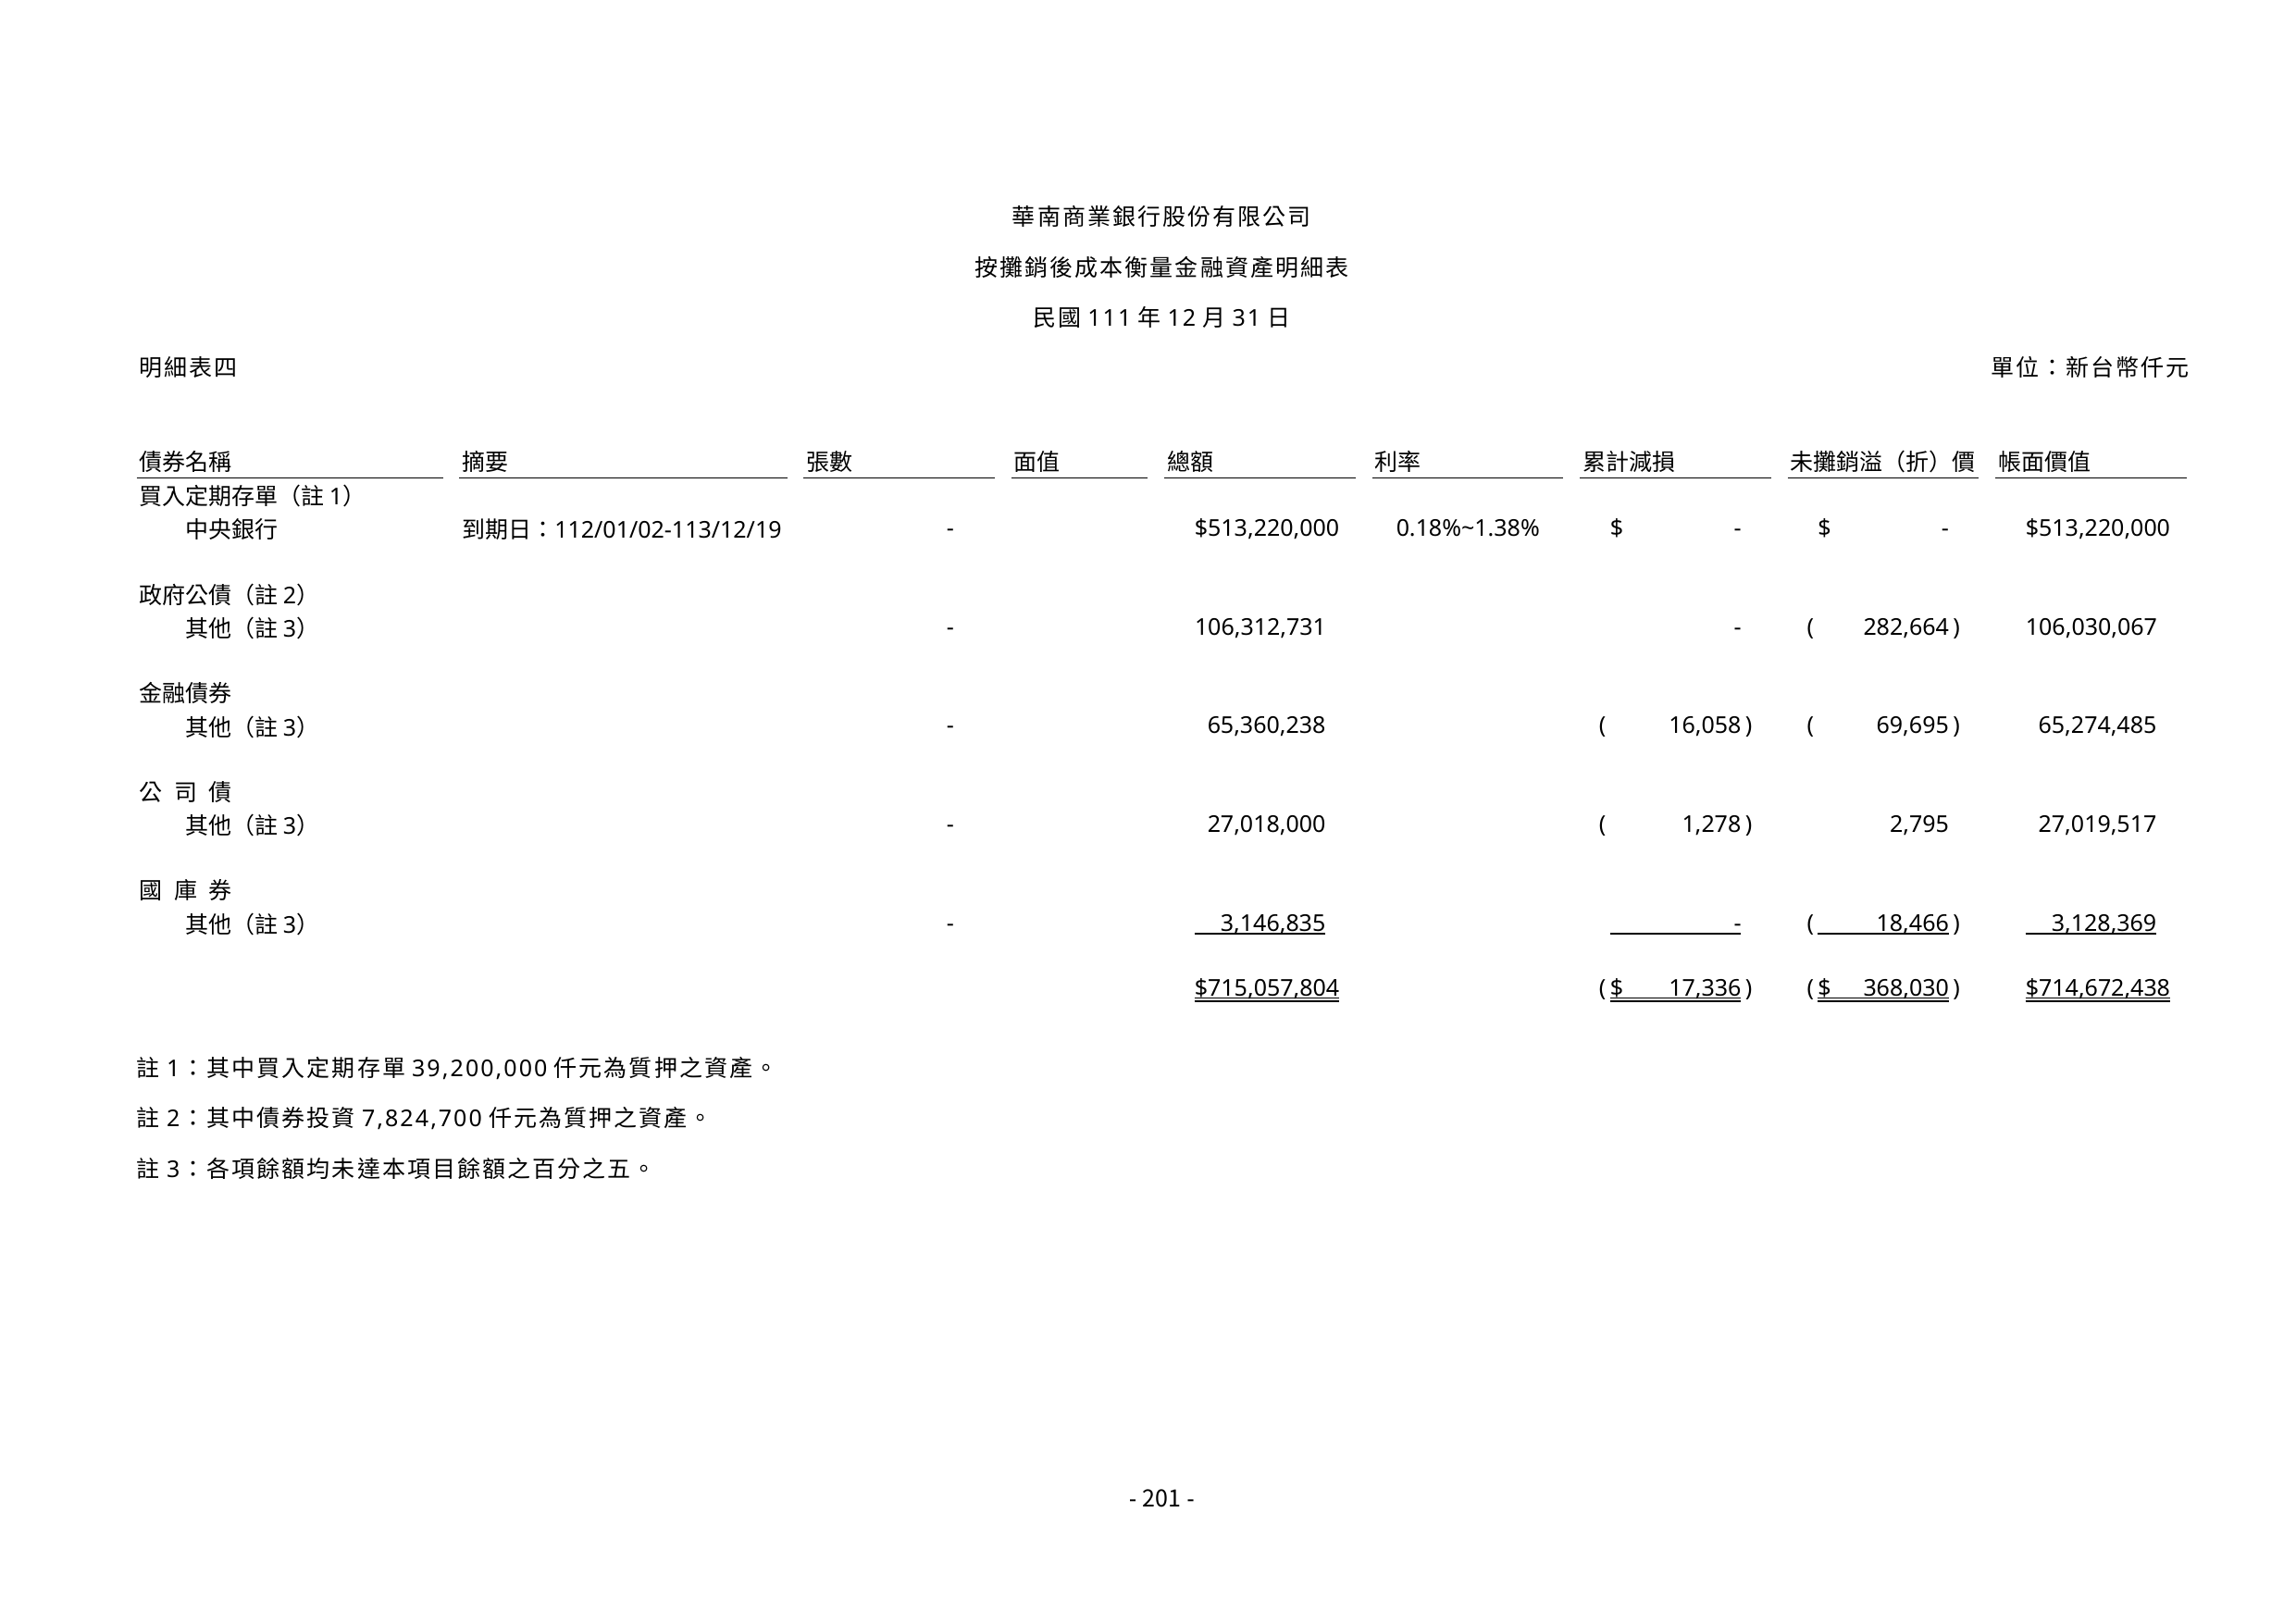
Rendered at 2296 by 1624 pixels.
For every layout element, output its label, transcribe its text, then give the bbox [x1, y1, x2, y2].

table_cell [1372, 611, 1563, 644]
table_cell [995, 576, 1011, 610]
table_cell [1148, 972, 1164, 1002]
table_cell [995, 545, 1011, 576]
table_cell [1356, 841, 1372, 873]
table_cell [1372, 939, 1563, 971]
table_cell [1995, 478, 2187, 512]
table_cell [1356, 477, 1372, 512]
table_cell [1372, 774, 1563, 808]
table_cell [443, 873, 459, 906]
table_cell [1148, 939, 1164, 971]
table_cell [788, 477, 803, 512]
table_cell 其他（註3） [137, 808, 442, 841]
table_cell [1164, 873, 1356, 906]
table_cell [1372, 906, 1563, 939]
table_cell [1148, 611, 1164, 644]
table_cell [788, 972, 803, 1002]
table_cell [443, 611, 459, 644]
table_cell [1788, 774, 1979, 808]
table_cell 其他（註3） [137, 906, 442, 939]
table_cell [788, 512, 803, 545]
table_cell [1771, 576, 1788, 610]
table_cell [1580, 873, 1771, 906]
table_cell [1148, 742, 1164, 774]
table_cell [1771, 709, 1788, 742]
table_cell [443, 906, 459, 939]
table_cell [1995, 873, 2187, 906]
table_cell [1979, 742, 1995, 774]
table_cell [1995, 841, 2187, 873]
table_cell [443, 576, 459, 610]
table_cell [1563, 972, 1580, 1002]
table_cell [995, 808, 1011, 841]
table_cell 買入定期存單（註1） [137, 478, 442, 512]
table_cell [1580, 742, 1771, 774]
table_cell [1979, 808, 1995, 841]
table_cell [1995, 742, 2187, 774]
table_cell [1995, 939, 2187, 971]
table_cell [1771, 676, 1788, 709]
table_cell [137, 545, 442, 576]
table_cell [459, 545, 788, 576]
table_header [443, 443, 459, 477]
table_cell [1372, 676, 1563, 709]
table_cell [1148, 808, 1164, 841]
table_cell ( 282,664 ) [1788, 611, 1979, 644]
table_cell [459, 774, 788, 808]
text 註3：各項餘額均未達本項目餘額之百分之五。 [137, 1150, 2186, 1184]
table_cell [1995, 644, 2187, 676]
table_cell 其他（註3） [137, 709, 442, 742]
table_cell [1563, 512, 1580, 545]
table_cell [1372, 576, 1563, 610]
table_cell ( 1,278 ) [1580, 808, 1771, 841]
table_header 利率 [1372, 443, 1563, 477]
table_cell $ - [1580, 512, 1771, 545]
table_cell [1979, 644, 1995, 676]
table_cell [1788, 545, 1979, 576]
table_cell [459, 611, 788, 644]
table_cell [1372, 709, 1563, 742]
table_cell [803, 873, 995, 906]
table_cell [1011, 939, 1148, 971]
table_cell [1164, 545, 1356, 576]
table_cell [1011, 644, 1148, 676]
text 民國111年12月31日 [137, 299, 2186, 333]
table_cell [995, 676, 1011, 709]
table_cell [1788, 841, 1979, 873]
table_cell [1148, 676, 1164, 709]
table_cell [443, 742, 459, 774]
table_cell - [803, 906, 995, 939]
table_cell ( 69,695 ) [1788, 709, 1979, 742]
text 註1：其中買入定期存單39,200,000仟元為質押之資產。 [137, 1049, 2186, 1084]
table_cell $ - [1788, 512, 1979, 545]
table_cell 106,312,731 [1164, 611, 1356, 644]
table_cell [1771, 512, 1788, 545]
table_cell [803, 478, 995, 512]
table_cell [1011, 545, 1148, 576]
table_cell [995, 939, 1011, 971]
table_cell [443, 774, 459, 808]
table_cell [788, 576, 803, 610]
table_header 未攤銷溢（折）價 [1788, 443, 1979, 477]
table_cell [1563, 906, 1580, 939]
table_cell $ 513,220,000 [1995, 512, 2187, 545]
table_cell [1563, 742, 1580, 774]
table_cell [1011, 873, 1148, 906]
table_cell [1979, 676, 1995, 709]
table_cell 65,360,238 [1164, 709, 1356, 742]
table_cell 金融債券 [137, 676, 442, 709]
table_cell [459, 906, 788, 939]
table_cell [1995, 676, 2187, 709]
table_cell [1788, 873, 1979, 906]
table_cell - [1580, 906, 1771, 939]
table_cell 中央銀行 [137, 512, 442, 545]
table_cell [1356, 545, 1372, 576]
table_cell 政府公債（註2） [137, 576, 442, 610]
table_cell [1580, 939, 1771, 971]
table_cell [1979, 972, 1995, 1002]
table_cell 3,128,369 [1995, 906, 2187, 939]
table_cell [1356, 906, 1372, 939]
table_cell [1011, 808, 1148, 841]
table_cell [1011, 478, 1148, 512]
table_cell [1011, 841, 1148, 873]
table_header 總額 [1164, 443, 1356, 477]
table_cell [788, 676, 803, 709]
table_cell [1372, 478, 1563, 512]
table_cell [1164, 676, 1356, 709]
table_cell [443, 676, 459, 709]
table_cell [1563, 611, 1580, 644]
table_cell [995, 644, 1011, 676]
table_cell 到期日：112/01/02-113/12/19 [459, 512, 788, 545]
table_cell [443, 841, 459, 873]
table_cell 65,274,485 [1995, 709, 2187, 742]
table_cell [1372, 873, 1563, 906]
table_cell [803, 742, 995, 774]
table_cell [1164, 644, 1356, 676]
table_cell [995, 841, 1011, 873]
table_cell [137, 841, 442, 873]
table_cell [995, 512, 1011, 545]
table_cell [995, 709, 1011, 742]
table_cell [459, 841, 788, 873]
table_header [1148, 443, 1164, 477]
table_header 單位：新台幣仟元 [1164, 350, 2191, 396]
table_cell [1771, 545, 1788, 576]
table_cell [995, 906, 1011, 939]
table_cell ( 16,058 ) [1580, 709, 1771, 742]
table_cell 106,030,067 [1995, 611, 2187, 644]
table_cell [459, 873, 788, 906]
table_cell [788, 841, 803, 873]
table_cell [1979, 873, 1995, 906]
table_cell [1788, 939, 1979, 971]
table_header [1356, 443, 1372, 477]
table_header 債券名稱 [137, 443, 442, 477]
table_cell [803, 676, 995, 709]
table_cell [459, 478, 788, 512]
table_cell [1580, 676, 1771, 709]
table_cell [995, 477, 1011, 512]
table_cell [788, 611, 803, 644]
table_cell [1979, 576, 1995, 610]
table_cell [788, 906, 803, 939]
table_cell [1148, 873, 1164, 906]
table_cell [1011, 611, 1148, 644]
table_cell [1563, 709, 1580, 742]
table_cell [1979, 545, 1995, 576]
table_cell [1995, 576, 2187, 610]
table_cell [803, 841, 995, 873]
table_cell ( $ 368,030 ) [1788, 972, 1979, 1002]
table_cell [1372, 841, 1563, 873]
table_cell [1356, 939, 1372, 971]
table_cell [1580, 576, 1771, 610]
table_header 張數 [803, 443, 995, 477]
table_cell [1771, 873, 1788, 906]
table_cell [1563, 774, 1580, 808]
table_cell [459, 972, 788, 1002]
table_cell [1771, 906, 1788, 939]
table_cell [443, 709, 459, 742]
table_cell [1580, 478, 1771, 512]
text 華南商業銀行股份有限公司 [137, 199, 2186, 232]
table_cell [995, 742, 1011, 774]
table_cell [1771, 841, 1788, 873]
table_cell [1011, 512, 1148, 545]
table_cell [1356, 709, 1372, 742]
table_cell [137, 742, 442, 774]
table_cell 27,018,000 [1164, 808, 1356, 841]
text 註2：其中債券投資7,824,700仟元為質押之資產。 [137, 1100, 2186, 1134]
table_cell [1011, 576, 1148, 610]
table_cell [1148, 774, 1164, 808]
table_cell [1979, 939, 1995, 971]
table_cell [1563, 841, 1580, 873]
table_header 摘要 [459, 443, 788, 477]
table_cell [1563, 939, 1580, 971]
table_cell 其他（註3） [137, 611, 442, 644]
table_cell [1788, 644, 1979, 676]
table_cell 0.18%~1.38% [1372, 512, 1563, 545]
table_cell - [803, 512, 995, 545]
table_cell [443, 939, 459, 971]
table_cell [1563, 477, 1580, 512]
table_cell [1771, 477, 1788, 512]
table_cell [1580, 644, 1771, 676]
table_cell [459, 709, 788, 742]
table_cell [995, 972, 1011, 1002]
table_cell - [803, 808, 995, 841]
table_cell $ 513,220,000 [1164, 512, 1356, 545]
table_cell [1979, 774, 1995, 808]
table_cell [459, 939, 788, 971]
table_cell 27,019,517 [1995, 808, 2187, 841]
table_cell [1580, 774, 1771, 808]
table_cell [1563, 808, 1580, 841]
table_cell [1372, 972, 1563, 1002]
table_cell [1788, 576, 1979, 610]
table_header 明細表四 [137, 350, 1164, 396]
table_cell - [803, 709, 995, 742]
table_cell [788, 709, 803, 742]
table_cell [1356, 742, 1372, 774]
table_cell [803, 774, 995, 808]
table_cell [1771, 774, 1788, 808]
table_header 面值 [1011, 443, 1148, 477]
table_cell [1979, 709, 1995, 742]
table_cell [443, 512, 459, 545]
table_cell [803, 545, 995, 576]
table_cell [1580, 841, 1771, 873]
table_cell [1148, 512, 1164, 545]
table_cell $ 715,057,804 [1164, 972, 1356, 1002]
table_cell [1788, 742, 1979, 774]
table_cell [788, 545, 803, 576]
table_cell [1771, 972, 1788, 1002]
table_cell [788, 939, 803, 971]
table_cell [803, 972, 995, 1002]
table_header [995, 443, 1011, 477]
table_header 帳面價值 [1995, 443, 2187, 477]
table_cell [1788, 478, 1979, 512]
table_cell [1356, 644, 1372, 676]
table_cell [1979, 906, 1995, 939]
table_cell [443, 477, 459, 512]
table_cell [803, 939, 995, 971]
table_cell [1995, 774, 2187, 808]
table_header [788, 443, 803, 477]
table_cell [1771, 644, 1788, 676]
table_cell [803, 644, 995, 676]
table_cell - [803, 611, 995, 644]
table_cell [1011, 972, 1148, 1002]
table_cell [1356, 808, 1372, 841]
table_cell [1563, 545, 1580, 576]
table_cell [1164, 841, 1356, 873]
table_cell [459, 808, 788, 841]
table_header [1771, 443, 1788, 477]
table_cell 國 庫 券 [137, 873, 442, 906]
table_cell ( 18,466 ) [1788, 906, 1979, 939]
table_cell [1979, 841, 1995, 873]
table_cell [1164, 774, 1356, 808]
table_cell [1356, 972, 1372, 1002]
table_cell [137, 972, 442, 1002]
table_cell [443, 972, 459, 1002]
table_cell [1011, 906, 1148, 939]
table_cell [1979, 611, 1995, 644]
table_cell [1563, 873, 1580, 906]
table_cell [788, 644, 803, 676]
table_cell [1148, 906, 1164, 939]
table_cell [1148, 545, 1164, 576]
table_cell 公 司 債 [137, 774, 442, 808]
table_cell 2,795 [1788, 808, 1979, 841]
table_cell [1995, 545, 2187, 576]
table_cell [459, 644, 788, 676]
table_cell [1563, 644, 1580, 676]
table_cell [459, 676, 788, 709]
table_cell [1356, 512, 1372, 545]
table_cell [1372, 644, 1563, 676]
table_cell [1372, 742, 1563, 774]
table_cell [995, 873, 1011, 906]
table_header 累計減損 [1580, 443, 1771, 477]
table_cell [1164, 576, 1356, 610]
table_cell [995, 774, 1011, 808]
table_cell [1164, 478, 1356, 512]
table_cell [995, 611, 1011, 644]
table_cell [1771, 742, 1788, 774]
table_cell [1148, 709, 1164, 742]
table_cell [1979, 512, 1995, 545]
table_cell [788, 774, 803, 808]
table_cell [1771, 611, 1788, 644]
table_cell [1771, 808, 1788, 841]
table_cell [1356, 576, 1372, 610]
table_cell ( $ 17,336 ) [1580, 972, 1771, 1002]
table_cell [1164, 939, 1356, 971]
table_cell [803, 576, 995, 610]
table_cell [1148, 644, 1164, 676]
table_cell [1011, 742, 1148, 774]
table_cell [459, 576, 788, 610]
table_cell [1011, 709, 1148, 742]
table_cell [443, 545, 459, 576]
table_cell [1011, 774, 1148, 808]
table_cell [1356, 873, 1372, 906]
table_cell [1011, 676, 1148, 709]
table_header [1979, 443, 1995, 477]
table_cell [1372, 808, 1563, 841]
table_cell [788, 808, 803, 841]
table_cell [137, 939, 442, 971]
table_cell [1148, 841, 1164, 873]
table_cell [1580, 545, 1771, 576]
table_cell [1563, 676, 1580, 709]
table_cell [1356, 676, 1372, 709]
table_cell 3,146,835 [1164, 906, 1356, 939]
table_cell [1356, 774, 1372, 808]
table_cell [1771, 939, 1788, 971]
table_cell [1148, 477, 1164, 512]
table_cell [1563, 576, 1580, 610]
table_cell [459, 742, 788, 774]
table_cell [1372, 545, 1563, 576]
table_cell [1148, 576, 1164, 610]
table_header [1563, 443, 1580, 477]
table_cell [1356, 611, 1372, 644]
table_cell [1164, 742, 1356, 774]
table_cell [788, 742, 803, 774]
table_cell - [1580, 611, 1771, 644]
table_cell [443, 644, 459, 676]
text 按攤銷後成本衡量金融資產明細表 [137, 249, 2186, 282]
table_cell [788, 873, 803, 906]
table_cell [1788, 676, 1979, 709]
table_cell [1979, 477, 1995, 512]
table_cell [443, 808, 459, 841]
table_cell $ 714,672,438 [1995, 972, 2187, 1002]
table_cell [137, 644, 442, 676]
